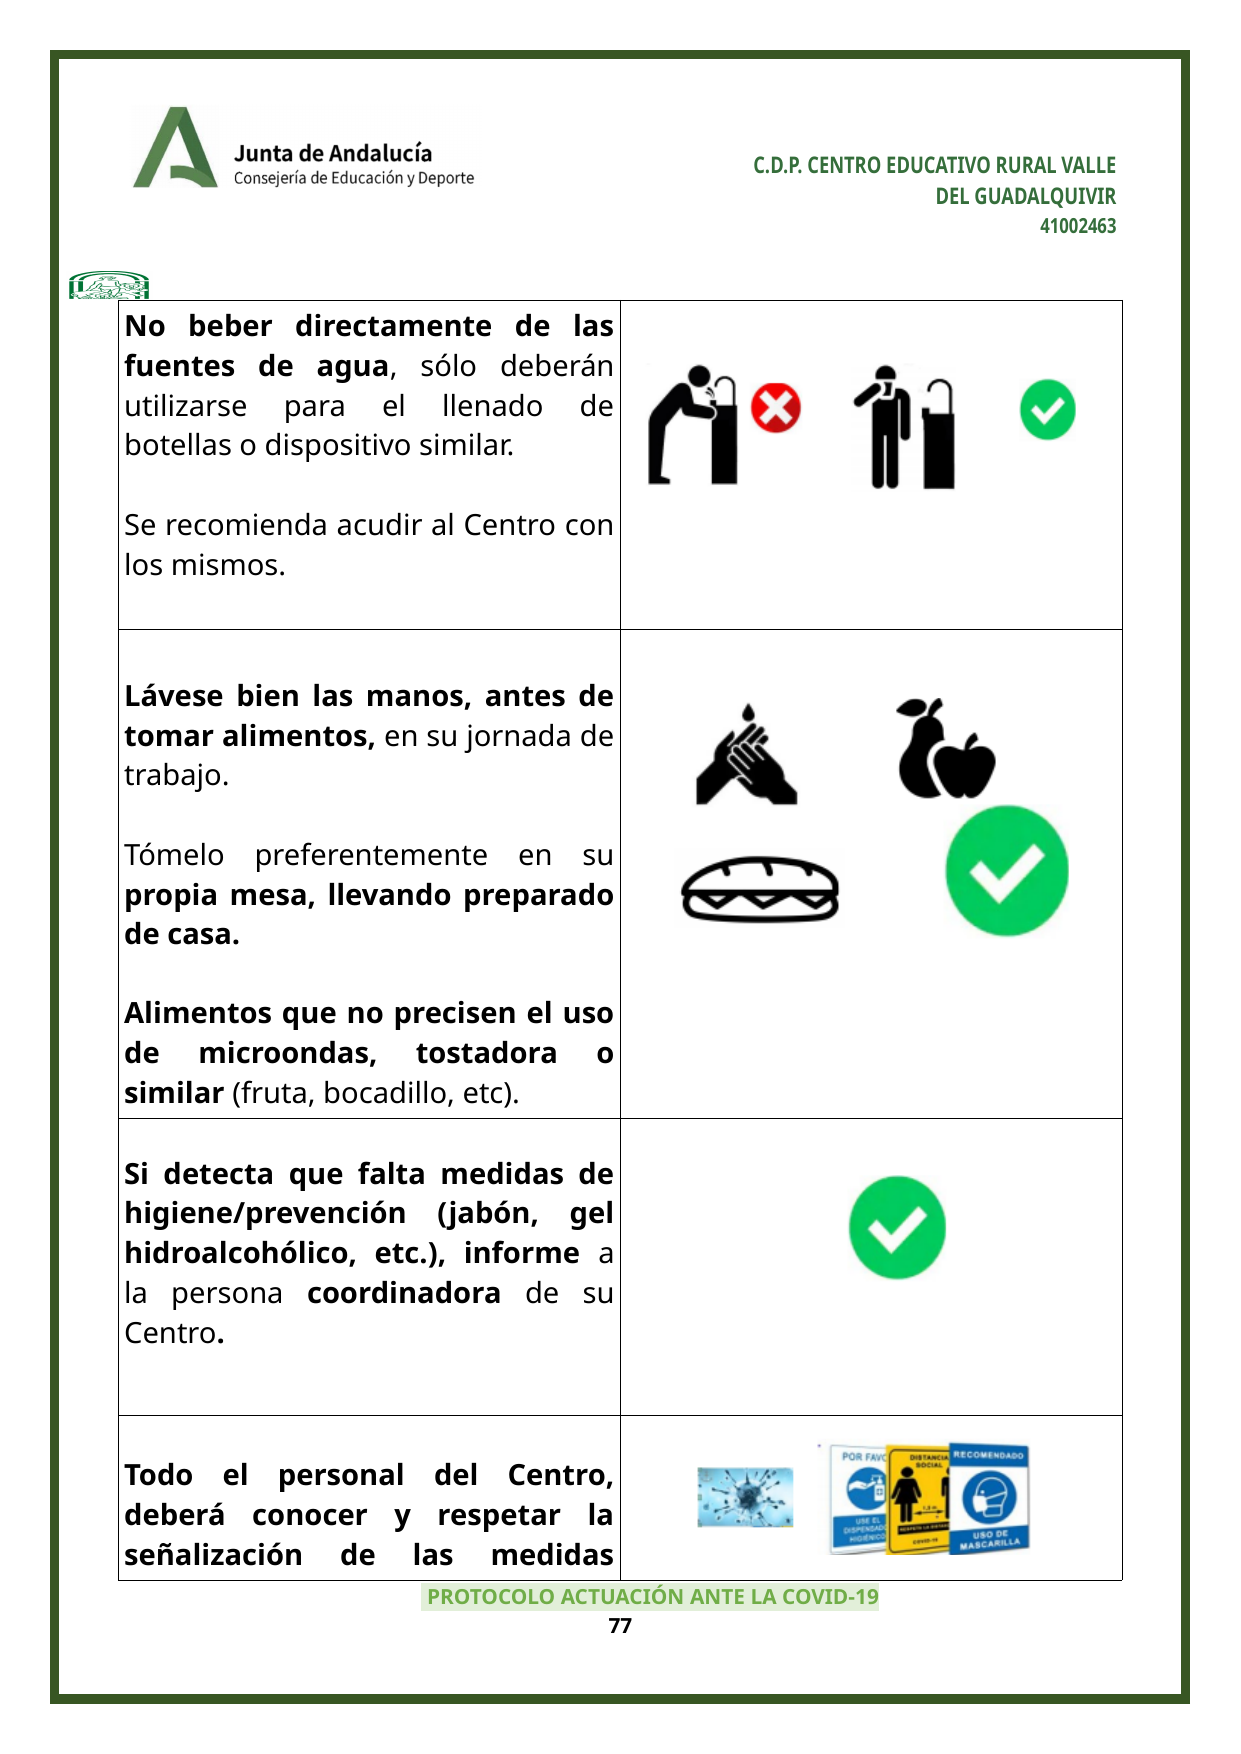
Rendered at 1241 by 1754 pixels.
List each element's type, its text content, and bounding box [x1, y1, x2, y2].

picture [717, 343, 1098, 522]
table_cell [621, 630, 1122, 1118]
picture [745, 1143, 1076, 1288]
table_cell Si detecta que falta medidas de higiene/prevención (jabón, gel hidroalcohólico, etc.), informe a la persona coordinadora de su Centro. [119, 1119, 620, 1415]
picture [65, 271, 153, 300]
table_cell No beber directamente de las fuentes de agua, sólo deberán utilizarse para el llenado de botellas o dispositivo similar. Se recomienda acudir al Centro con los mismos. [119, 301, 620, 629]
table_cell [621, 1119, 1122, 1415]
picture [715, 698, 1117, 991]
table_cell Lávese bien las manos, antes de tomar alimentos, en su jornada de trabajo. Tómelo preferentemente en su propia mesa, llevando preparado de casa. Alimentos que no precisen el uso de microondas, tostadora o similar (fruta, bocadillo, etc). [119, 630, 620, 1118]
picture [729, 1428, 1053, 1555]
table_cell [621, 301, 1122, 629]
table_cell Todo el personal del Centro, deberá conocer y respetar la señalización de las medidas [119, 1416, 620, 1579]
table_cell [621, 1416, 1122, 1579]
